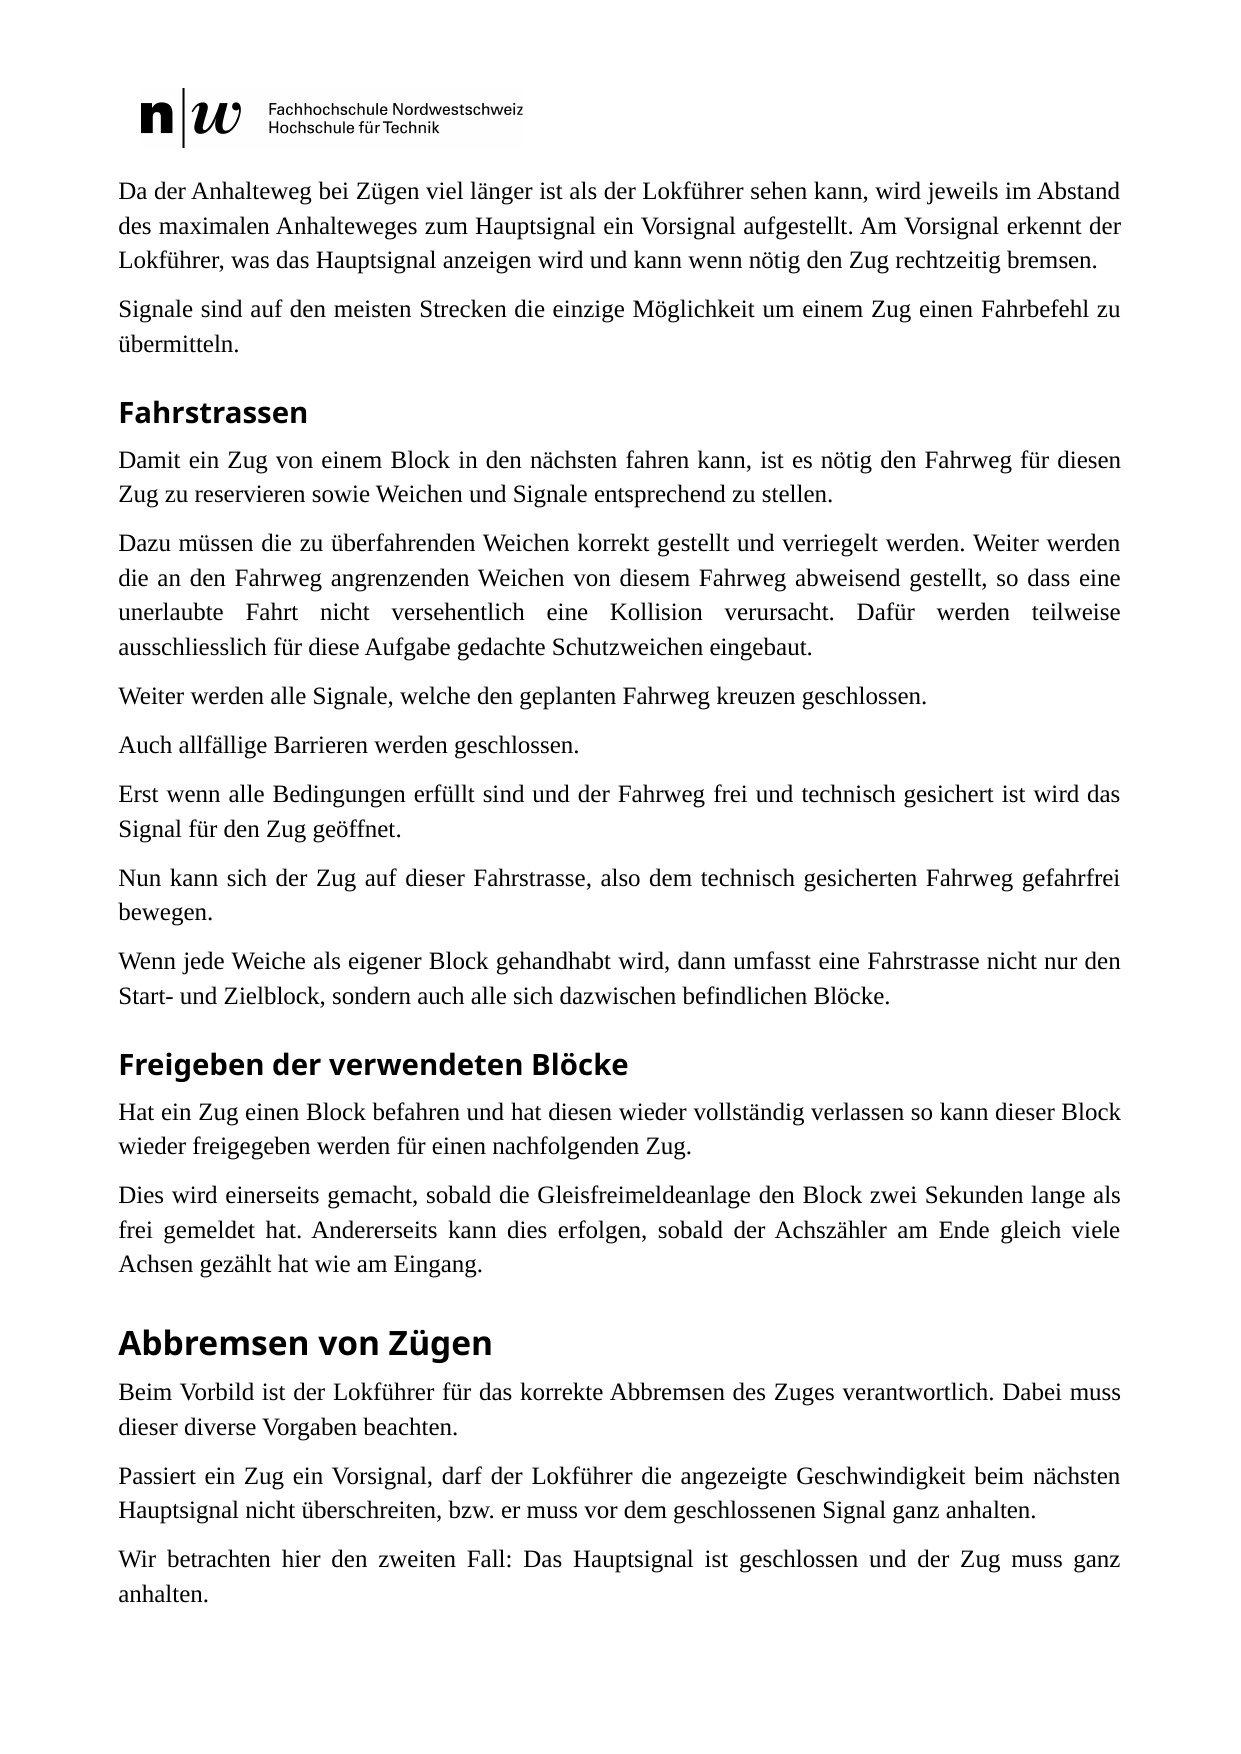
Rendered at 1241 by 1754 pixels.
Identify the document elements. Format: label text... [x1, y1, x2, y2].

text Passiert ein Zug ein Vorsignal, darf der Lokführer die angezeigte Geschwindigkeit beim nächsten Hauptsignal nicht überschreiten, bzw. er muss vor dem geschlossenen Signal ganz anhalten. [118, 1461, 1122, 1524]
text Damit ein Zug von einem Block in den nächsten fahren kann, ist es nötig den Fahrweg für diesen Zug zu reservieren sowie Weichen und Signale entsprechend zu stellen. [118, 445, 1122, 508]
text Hat ein Zug einen Block befahren und hat diesen wieder vollständig verlassen so kann dieser Block wieder freigegeben werden für einen nachfolgenden Zug. [118, 1097, 1122, 1160]
text Dazu müssen die zu überfahrenden Weichen korrekt gestellt und verriegelt werden. Weiter werden die an den Fahrweg angrenzenden Weichen von diesem Fahrweg abweisend gestellt, so dass eine unerlaubte Fahrt nicht versehentlich eine Kollision verursacht. Dafür werden teilweise ausschliesslich für diese Aufgabe gedachte Schutzweichen eingebaut. [118, 528, 1122, 661]
text Wir betrachten hier den zweiten Fall: Das Hauptsignal ist geschlossen und der Zug muss ganz anhalten. [118, 1544, 1122, 1608]
text Beim Vorbild ist der Lokführer für das korrekte Abbremsen des Zuges verantwortlich. Dabei muss dieser diverse Vorgaben beachten. [118, 1377, 1122, 1441]
text Wenn jede Weiche als eigener Block gehandhabt wird, dann umfasst eine Fahrstrasse nicht nur den Start- und Zielblock, sondern auch alle sich dazwischen befindlichen Blöcke. [118, 946, 1122, 1009]
text Signale sind auf den meisten Strecken die einzige Möglichkeit um einem Zug einen Fahrbefehl zu übermitteln. [118, 294, 1122, 358]
subtitle Abbremsen von Zügen [118, 1319, 1122, 1365]
text Da der Anhalteweg bei Zügen viel länger ist als der Lokführer sehen kann, wird jeweils im Abstand des maximalen Anhalteweges zum Hauptsignal ein Vorsignal aufgestellt. Am Vorsignal erkennt der Lokführer, was das Hauptsignal anzeigen wird und kann wenn nötig den Zug rechtzeitig bremsen. [118, 176, 1122, 274]
subtitle Fahrstrassen [118, 392, 1122, 432]
picture [141, 88, 523, 148]
text Weiter werden alle Signale, welche den geplanten Fahrweg kreuzen geschlossen. [118, 681, 1122, 710]
text Dies wird einerseits gemacht, sobald die Gleisfreimeldeanlage den Block zwei Sekunden lange als frei gemeldet hat. Andererseits kann dies erfolgen, sobald der Achszähler am Ende gleich viele Achsen gezählt hat wie am Eingang. [118, 1180, 1122, 1278]
text Auch allfällige Barrieren werden geschlossen. [118, 730, 1122, 759]
text Erst wenn alle Bedingungen erfüllt sind und der Fahrweg frei und technisch gesichert ist wird das Signal für den Zug geöffnet. [118, 779, 1122, 842]
text Nun kann sich der Zug auf dieser Fahrstrasse, also dem technisch gesicherten Fahrweg gefahrfrei bewegen. [118, 863, 1122, 926]
subtitle Freigeben der verwendeten Blöcke [118, 1044, 1122, 1084]
